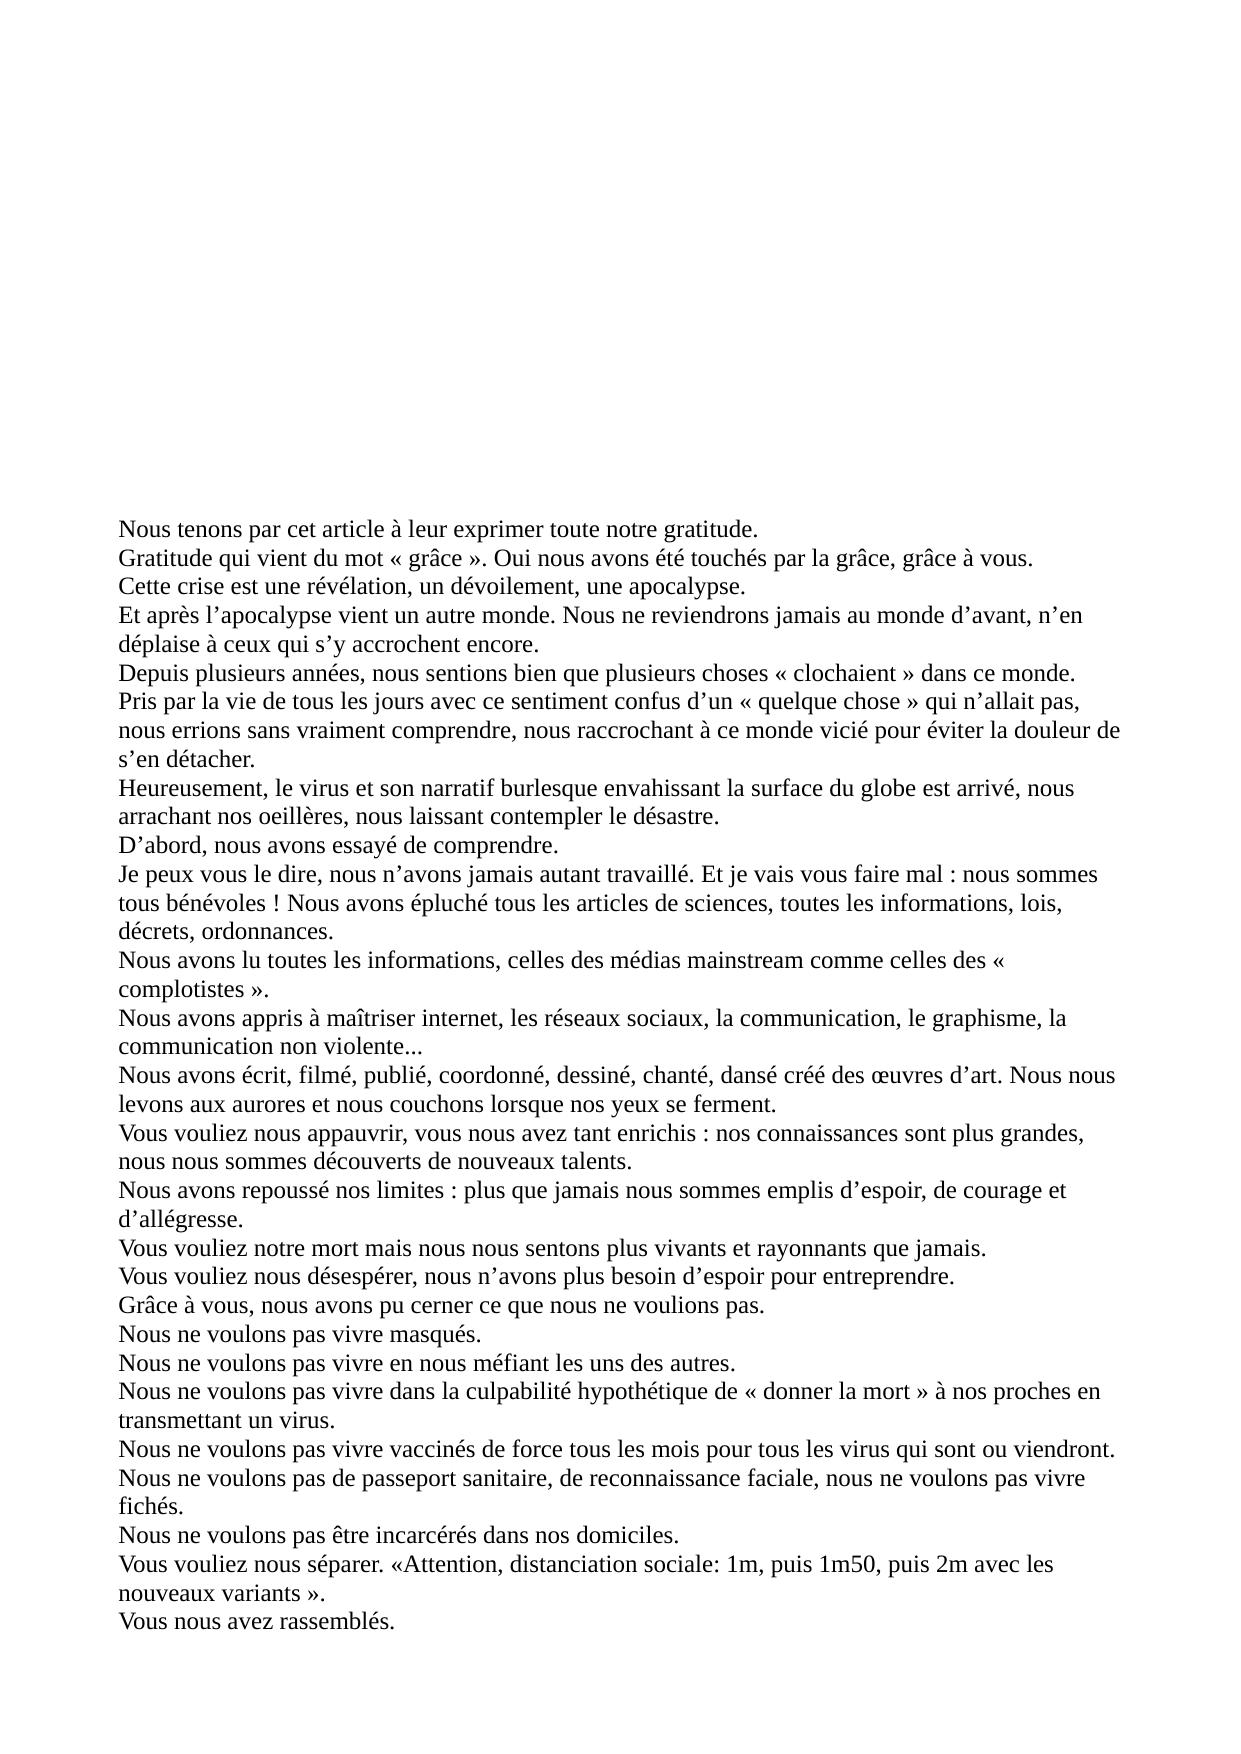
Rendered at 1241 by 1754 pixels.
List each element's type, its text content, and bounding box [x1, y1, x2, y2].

text Nous tenons par cet article à leur exprimer toute notre gratitude. Gratitude qui vient du mot « grâce ». Oui nous avons été touchés par la grâce, grâce à vous. Cette crise est une révélation, un dévoilement, une apocalypse. Et après l’apocalypse vient un autre monde. Nous ne reviendrons jamais au monde d’avant, n’en déplaise à ceux qui s’y accrochent encore. Depuis plusieurs années, nous sentions bien que plusieurs choses « clochaient » dans ce monde. Pris par la vie de tous les jours avec ce sentiment confus d’un « quelque chose » qui n’allait pas, nous errions sans vraiment comprendre, nous raccrochant à ce monde vicié pour éviter la douleur de s’en détacher. Heureusement, le virus et son narratif burlesque envahissant la surface du globe est arrivé, nous arrachant nos oeillères, nous laissant contempler le désastre. D’abord, nous avons essayé de comprendre. Je peux vous le dire, nous n’avons jamais autant travaillé. Et je vais vous faire mal : nous sommes tous bénévoles ! Nous avons épluché tous les articles de sciences, toutes les informations, lois, décrets, ordonnances. Nous avons lu toutes les informations, celles des médias mainstream comme celles des « complotistes ». Nous avons appris à maîtriser internet, les réseaux sociaux, la communication, le graphisme, la communication non violente... Nous avons écrit, filmé, publié, coordonné, dessiné, chanté, dansé créé des œuvres d’art. Nous nous levons aux aurores et nous couchons lorsque nos yeux se ferment. Vous vouliez nous appauvrir, vous nous avez tant enrichis : nos connaissances sont plus grandes, nous nous sommes découverts de nouveaux talents. Nous avons repoussé nos limites : plus que jamais nous sommes emplis d’espoir, de courage et d’allégresse. Vous vouliez notre mort mais nous nous sentons plus vivants et rayonnants que jamais. Vous vouliez nous désespérer, nous n’avons plus besoin d’espoir pour entreprendre. Grâce à vous, nous avons pu cerner ce que nous ne voulions pas. Nous ne voulons pas vivre masqués. Nous ne voulons pas vivre en nous méfiant les uns des autres. Nous ne voulons pas vivre dans la culpabilité hypothétique de « donner la mort » à nos proches en transmettant un virus. Nous ne voulons pas vivre vaccinés de force tous les mois pour tous les virus qui sont ou viendront. Nous ne voulons pas de passeport sanitaire, de reconnaissance faciale, nous ne voulons pas vivre fichés. Nous ne voulons pas être incarcérés dans nos domiciles. Vous vouliez nous séparer. «Attention, distanciation sociale: 1m, puis 1m50, puis 2m avec les nouveaux variants ». Vous nous avez rassemblés. [118, 514, 1122, 1635]
